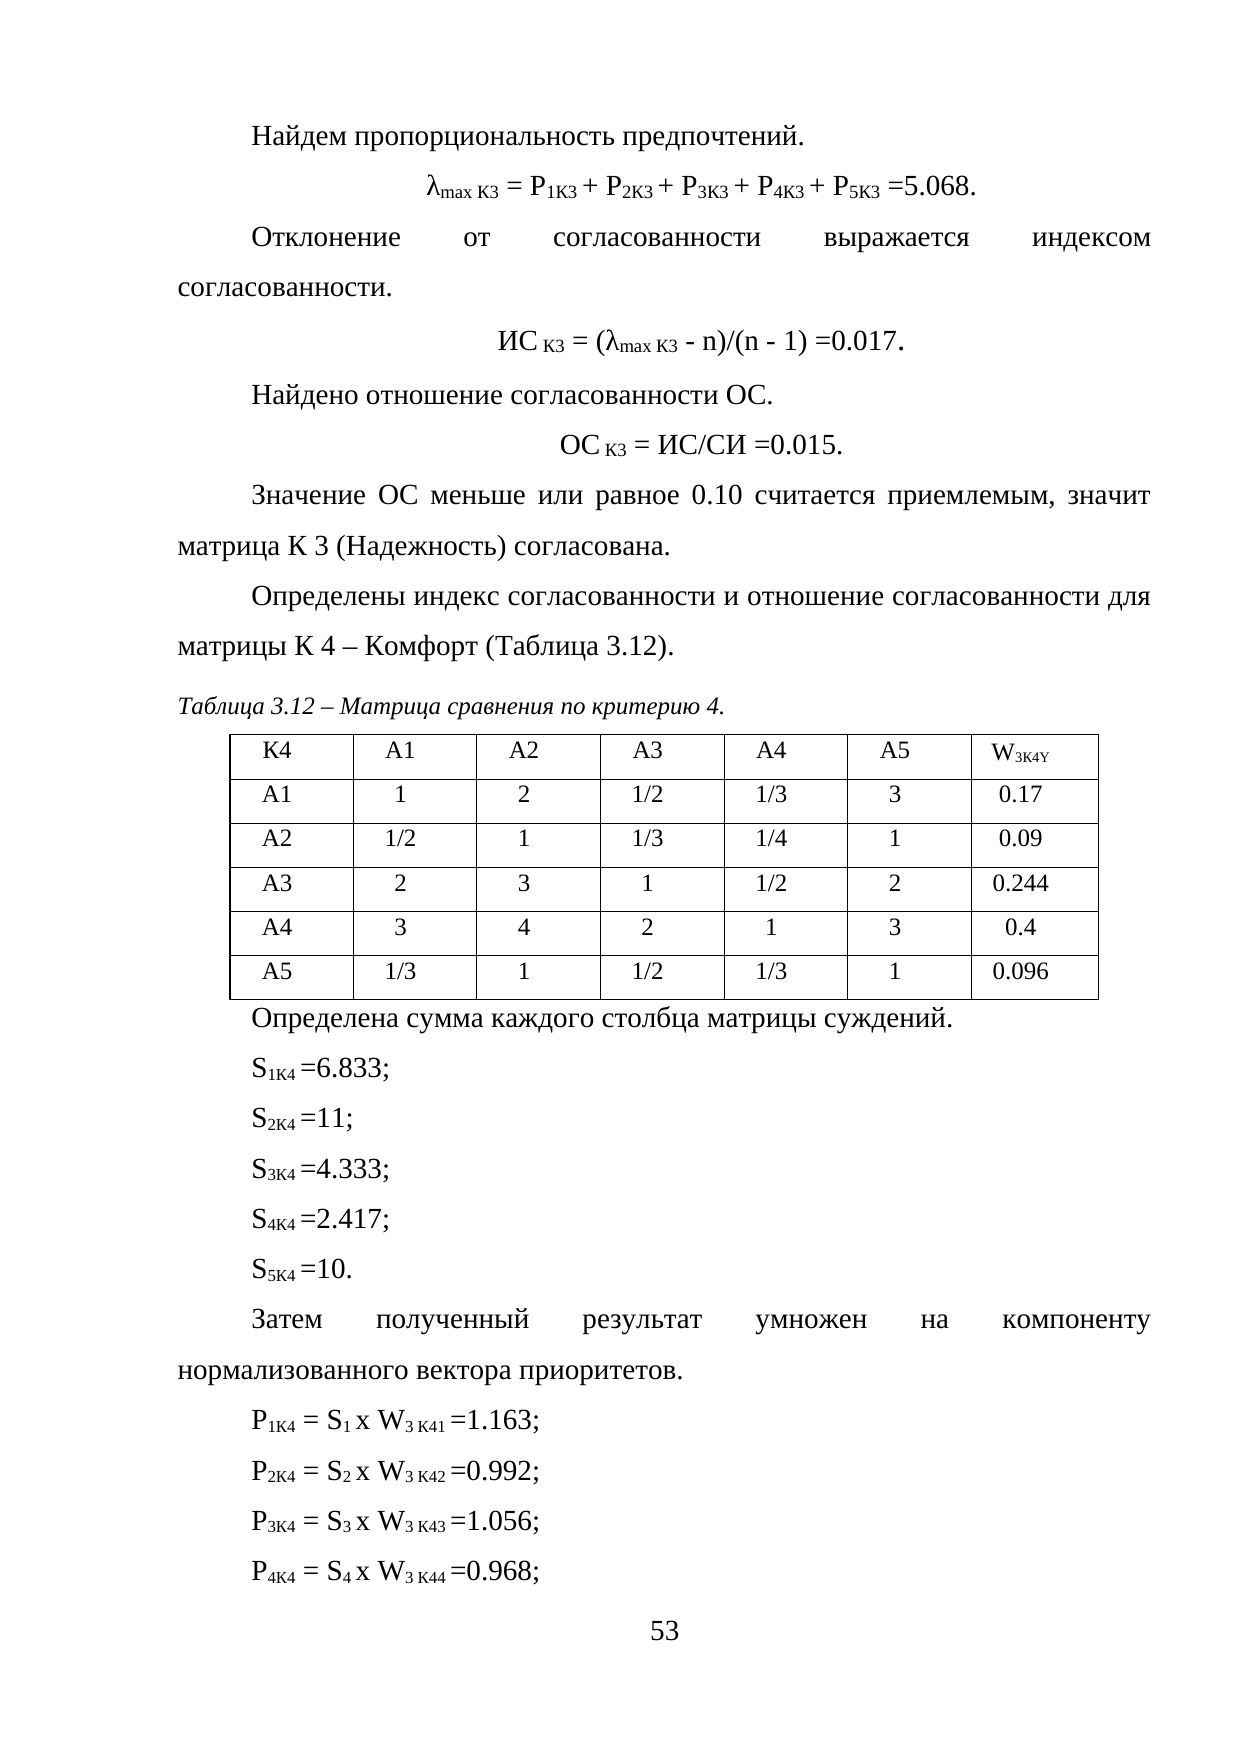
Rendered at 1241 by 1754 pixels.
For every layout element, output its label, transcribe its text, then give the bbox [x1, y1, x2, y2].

text Найдено отношение согласованности ОС. [177, 377, 1152, 410]
text Определена сумма каждого столбца матрицы суждений. [177, 1000, 1152, 1033]
text Значение ОС меньше или равное 0.10 считается приемлемым, значит матрица К 3 (Надежность) согласована. [177, 477, 1152, 561]
table_cell 1/3 [354, 956, 476, 999]
text Р2К4 = S2 х W3 К42 =0.992; [177, 1453, 1152, 1486]
table_cell 0.09 [972, 824, 1098, 867]
table_header К4 [231, 735, 353, 778]
table_cell 3 [354, 912, 476, 955]
table_cell 4 [477, 912, 600, 955]
text S2К4 =11; [177, 1100, 1152, 1134]
text λmax К3 = Р1К3 + Р2К3 + Р3К3 + Р4К3 + Р5К3 =5.068. [177, 168, 1152, 202]
table_cell 0.17 [972, 780, 1098, 822]
table_cell 1/2 [725, 868, 847, 911]
table_cell 1/3 [601, 824, 724, 867]
table_cell 1/2 [601, 956, 724, 999]
text Найдем пропорциональность предпочтений. [177, 118, 1152, 152]
table_cell 1 [477, 824, 600, 867]
table_cell 1 [354, 780, 476, 822]
table_cell А4 [231, 912, 353, 955]
table_cell 1 [601, 868, 724, 911]
table_cell 1 [848, 824, 971, 867]
text Затем полученный результат умножен на компоненту нормализованного вектора приоритетов. [177, 1302, 1152, 1386]
table_cell 1/2 [601, 780, 724, 822]
table_header А3 [601, 735, 724, 778]
text Р1К4 = S1 х W3 К41 =1.163; [177, 1402, 1152, 1436]
table_cell А2 [231, 824, 353, 867]
table_header W3К4Y [972, 735, 1098, 778]
text Р3К4 = S3 х W3 К43 =1.056; [177, 1503, 1152, 1536]
text Определены индекс согласованности и отношение согласованности для матрицы К 4 – Комфорт (Таблица 3.12). [177, 578, 1152, 662]
table_cell 1/4 [725, 824, 847, 867]
table_header А4 [725, 735, 847, 778]
text S5К4 =10. [177, 1251, 1152, 1285]
table_cell 3 [848, 780, 971, 822]
table_cell 1/3 [725, 780, 847, 822]
table_header А5 [848, 735, 971, 778]
text Р4К4 = S4 х W3 К44 =0.968; [177, 1553, 1152, 1587]
table_cell 1 [725, 912, 847, 955]
table_cell 0.096 [972, 956, 1098, 999]
table_cell 2 [477, 780, 600, 822]
table_cell 1/2 [354, 824, 476, 867]
table_cell 1 [477, 956, 600, 999]
text Отклонение от согласованности выражается индексом согласованности. [177, 219, 1152, 303]
table_cell А1 [231, 780, 353, 822]
table_cell 2 [354, 868, 476, 911]
text S3К4 =4.333; [177, 1151, 1152, 1184]
table_cell 2 [848, 868, 971, 911]
table_cell 3 [477, 868, 600, 911]
text S4К4 =2.417; [177, 1201, 1152, 1234]
table_header А1 [354, 735, 476, 778]
table_cell 0.4 [972, 912, 1098, 955]
text ИС К3 = (λmax К3 - n)/(n - 1) =0.017. [177, 319, 1152, 358]
table_header А2 [477, 735, 600, 778]
table_cell 0.244 [972, 868, 1098, 911]
table_cell 2 [601, 912, 724, 955]
table_cell 1/3 [725, 956, 847, 999]
table_cell А5 [231, 956, 353, 999]
text ОС К3 = ИС/СИ =0.015. [177, 427, 1152, 461]
table_cell 1 [848, 956, 971, 999]
table_cell А3 [231, 868, 353, 911]
table_cell 3 [848, 912, 971, 955]
text Таблица 3.12 – Матрица сравнения по критерию 4. [177, 691, 1152, 720]
text S1К4 =6.833; [177, 1050, 1152, 1084]
